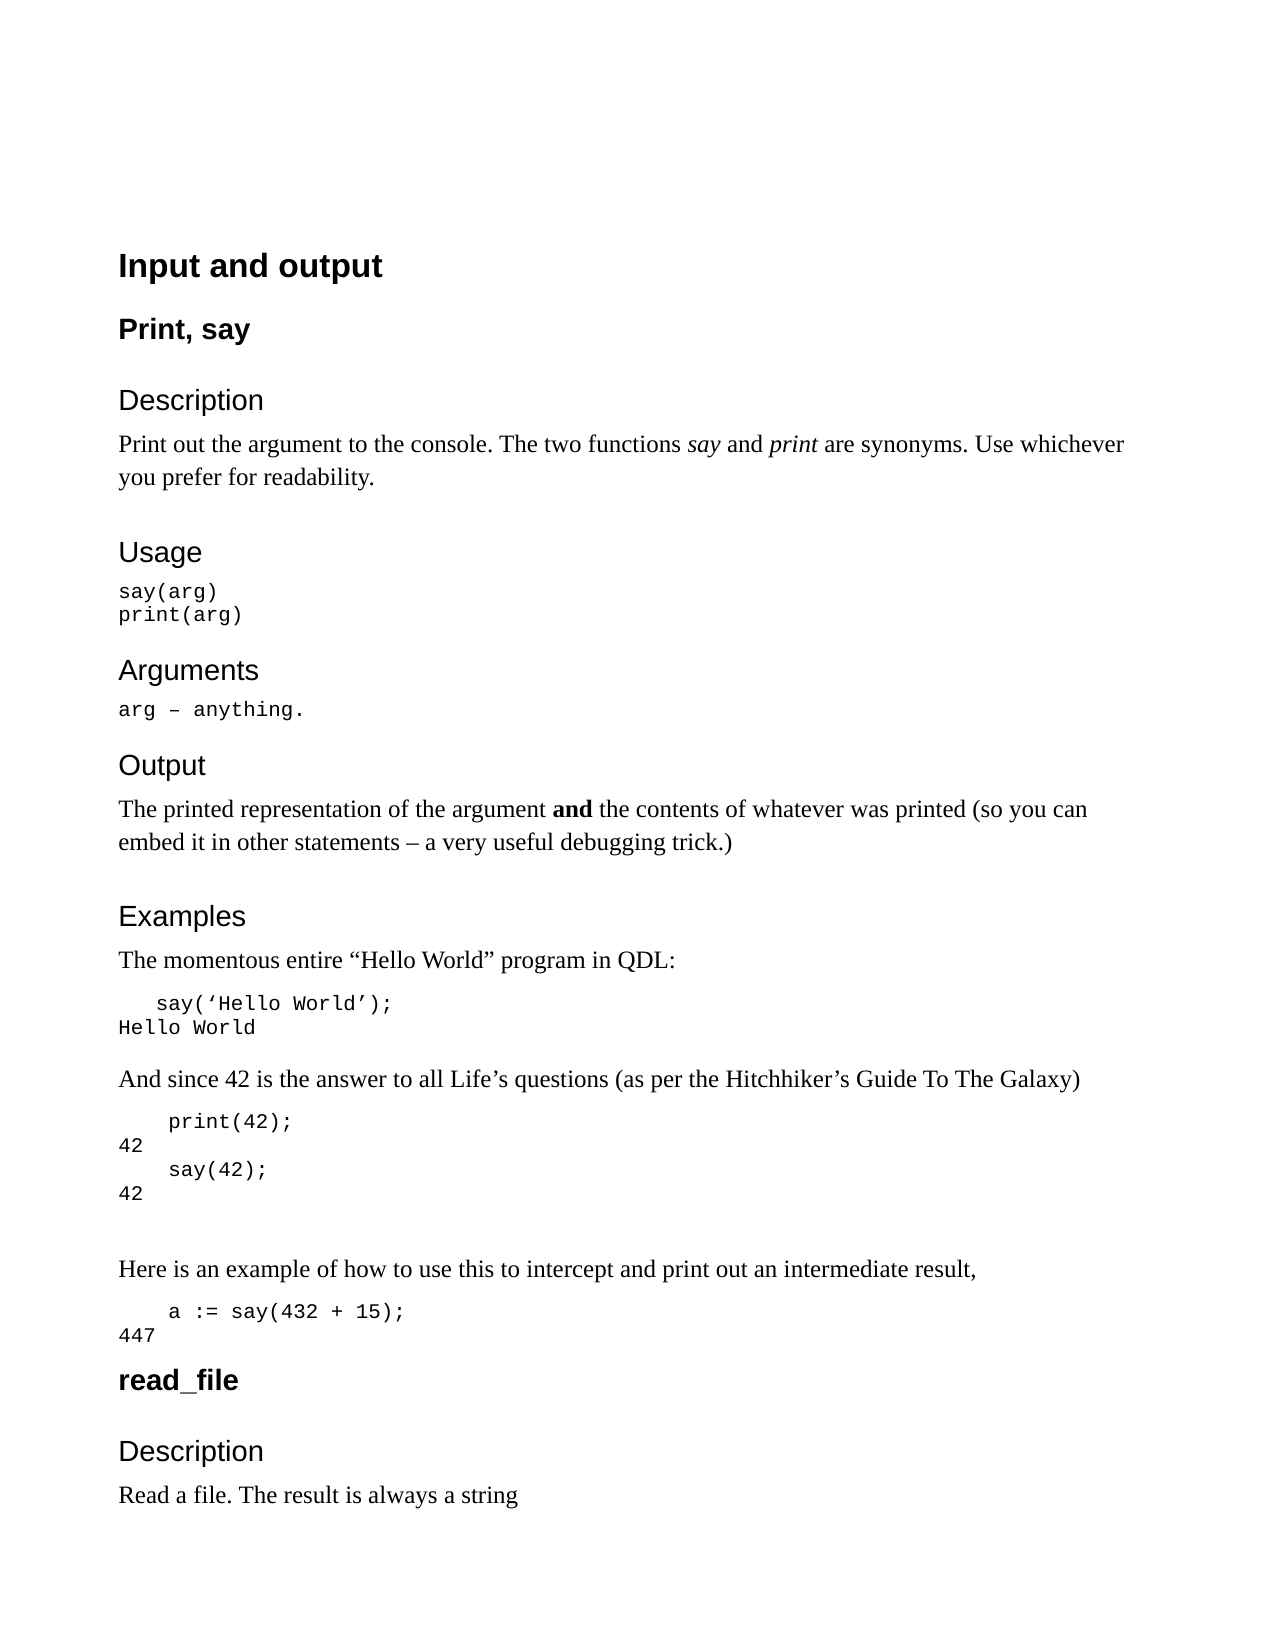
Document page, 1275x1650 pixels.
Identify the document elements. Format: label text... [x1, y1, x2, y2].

subtitle Output [118, 748, 1157, 781]
text Print out the argument to the console. The two functions say and print are synonyms. Use whichever you prefer for readability. [118, 429, 1157, 491]
text The printed representation of the argument and the contents of whatever was printed (so you can embed it in other statements – a very useful debugging trick.) [118, 794, 1157, 856]
subtitle Usage [118, 535, 1157, 568]
subtitle Print, say [118, 312, 1157, 346]
text Hello World [118, 1017, 1157, 1040]
text print(42); [118, 1112, 1157, 1135]
subtitle Arguments [118, 653, 1157, 687]
text 447 [118, 1325, 1157, 1349]
text 42 [118, 1182, 1157, 1206]
text Here is an example of how to use this to intercept and print out an intermediate result, [118, 1254, 1157, 1282]
text Read a file. The result is always a string [118, 1481, 1157, 1509]
text And since 42 is the answer to all Life’s questions (as per the Hitchhiker’s Guide To The Galaxy) [118, 1064, 1157, 1093]
text a := say(432 + 15); [118, 1301, 1157, 1325]
text arg – anything. [118, 699, 1157, 723]
text say(42); [118, 1159, 1157, 1182]
subtitle Description [118, 383, 1157, 417]
text say(arg) [118, 581, 1157, 604]
subtitle Input and output [118, 246, 1157, 285]
text print(arg) [118, 604, 1157, 628]
subtitle Description [118, 1434, 1157, 1468]
text The momentous entire “Hello World” program in QDL: [118, 945, 1157, 974]
subtitle read_file [118, 1363, 1157, 1397]
subtitle Examples [118, 899, 1157, 933]
text 42 [118, 1135, 1157, 1159]
text say(‘Hello World’); [118, 993, 1157, 1017]
